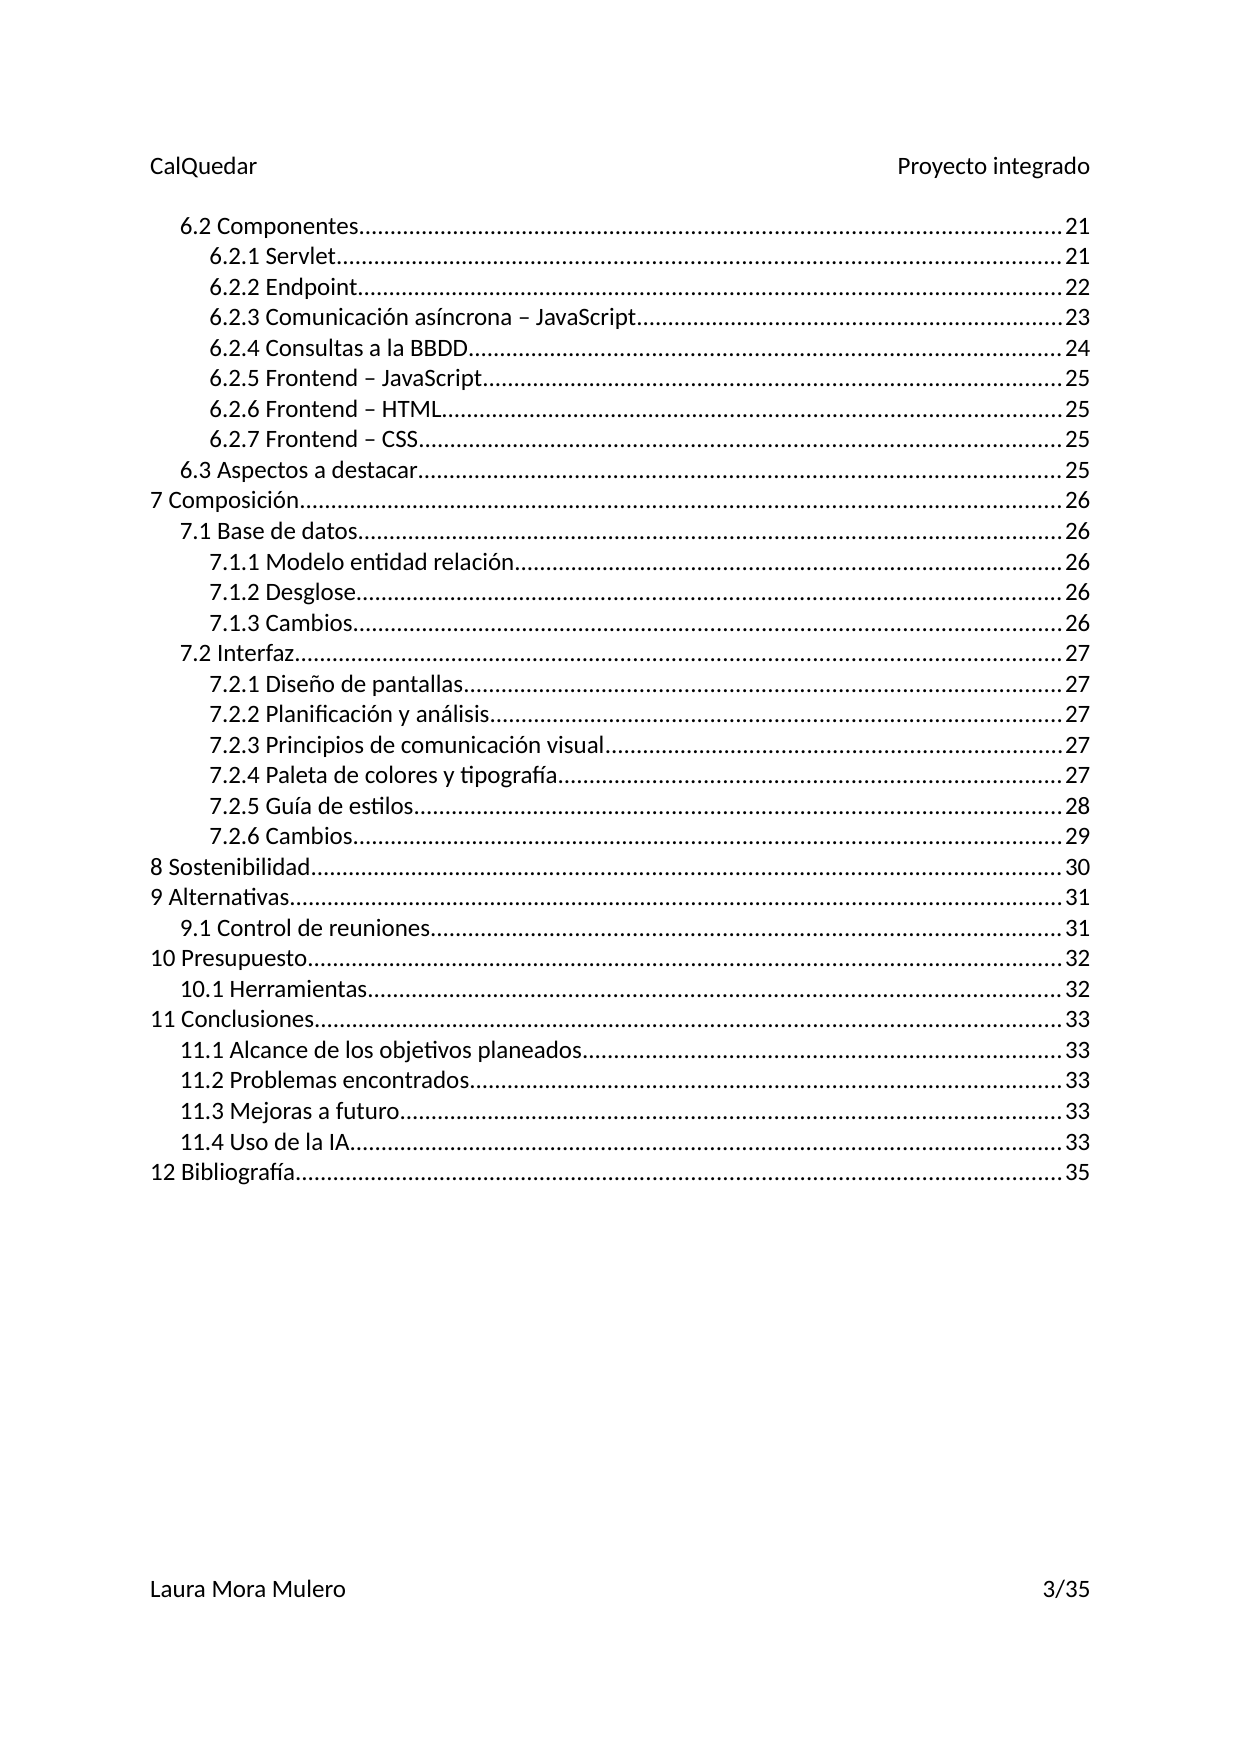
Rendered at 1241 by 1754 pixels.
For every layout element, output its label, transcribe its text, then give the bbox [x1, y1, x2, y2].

text 7.2.3 Principios de comunicación visual 27 [209, 729, 1090, 759]
text 7.2.1 Diseño de pantallas 27 [209, 668, 1090, 698]
text 10 Presupuesto 32 [150, 942, 1090, 973]
text 6.2.7 Frontend – CSS 25 [209, 424, 1090, 454]
text 6.2.2 Endpoint 22 [209, 271, 1090, 302]
text 11.3 Mejoras a futuro 33 [179, 1095, 1090, 1126]
text 9.1 Control de reuniones 31 [179, 912, 1090, 942]
text 7.2.2 Planificación y análisis 27 [209, 698, 1090, 729]
text 7.2.5 Guía de estilos 28 [209, 790, 1090, 820]
text 7.2.6 Cambios 29 [209, 820, 1090, 851]
text 7.1.3 Cambios 26 [209, 607, 1090, 637]
text 7 Composición 26 [150, 485, 1090, 515]
text 6.3 Aspectos a destacar 25 [179, 454, 1090, 485]
text 11.1 Alcance de los objetivos planeados 33 [179, 1034, 1090, 1064]
text 12 Bibliografía 35 [150, 1156, 1090, 1187]
text 6.2.4 Consultas a la BBDD 24 [209, 332, 1090, 363]
text 8 Sostenibilidad 30 [150, 851, 1090, 881]
text 7.1.1 Modelo entidad relación 26 [209, 546, 1090, 576]
text 11 Conclusiones 33 [150, 1003, 1090, 1034]
text 6.2.3 Comunicación asíncrona – JavaScript 23 [209, 302, 1090, 332]
text 6.2.1 Servlet 21 [209, 241, 1090, 271]
text 6.2 Componentes 21 [179, 210, 1090, 241]
text 9 Alternativas 31 [150, 881, 1090, 912]
text 10.1 Herramientas 32 [179, 973, 1090, 1003]
text 7.2 Interfaz 27 [179, 637, 1090, 668]
text 11.4 Uso de la IA 33 [179, 1126, 1090, 1156]
text 6.2.6 Frontend – HTML 25 [209, 393, 1090, 424]
text 7.2.4 Paleta de colores y tipografía 27 [209, 759, 1090, 790]
text 7.1 Base de datos 26 [179, 515, 1090, 546]
text 6.2.5 Frontend – JavaScript 25 [209, 363, 1090, 393]
text 7.1.2 Desglose 26 [209, 576, 1090, 607]
text 11.2 Problemas encontrados 33 [179, 1064, 1090, 1095]
